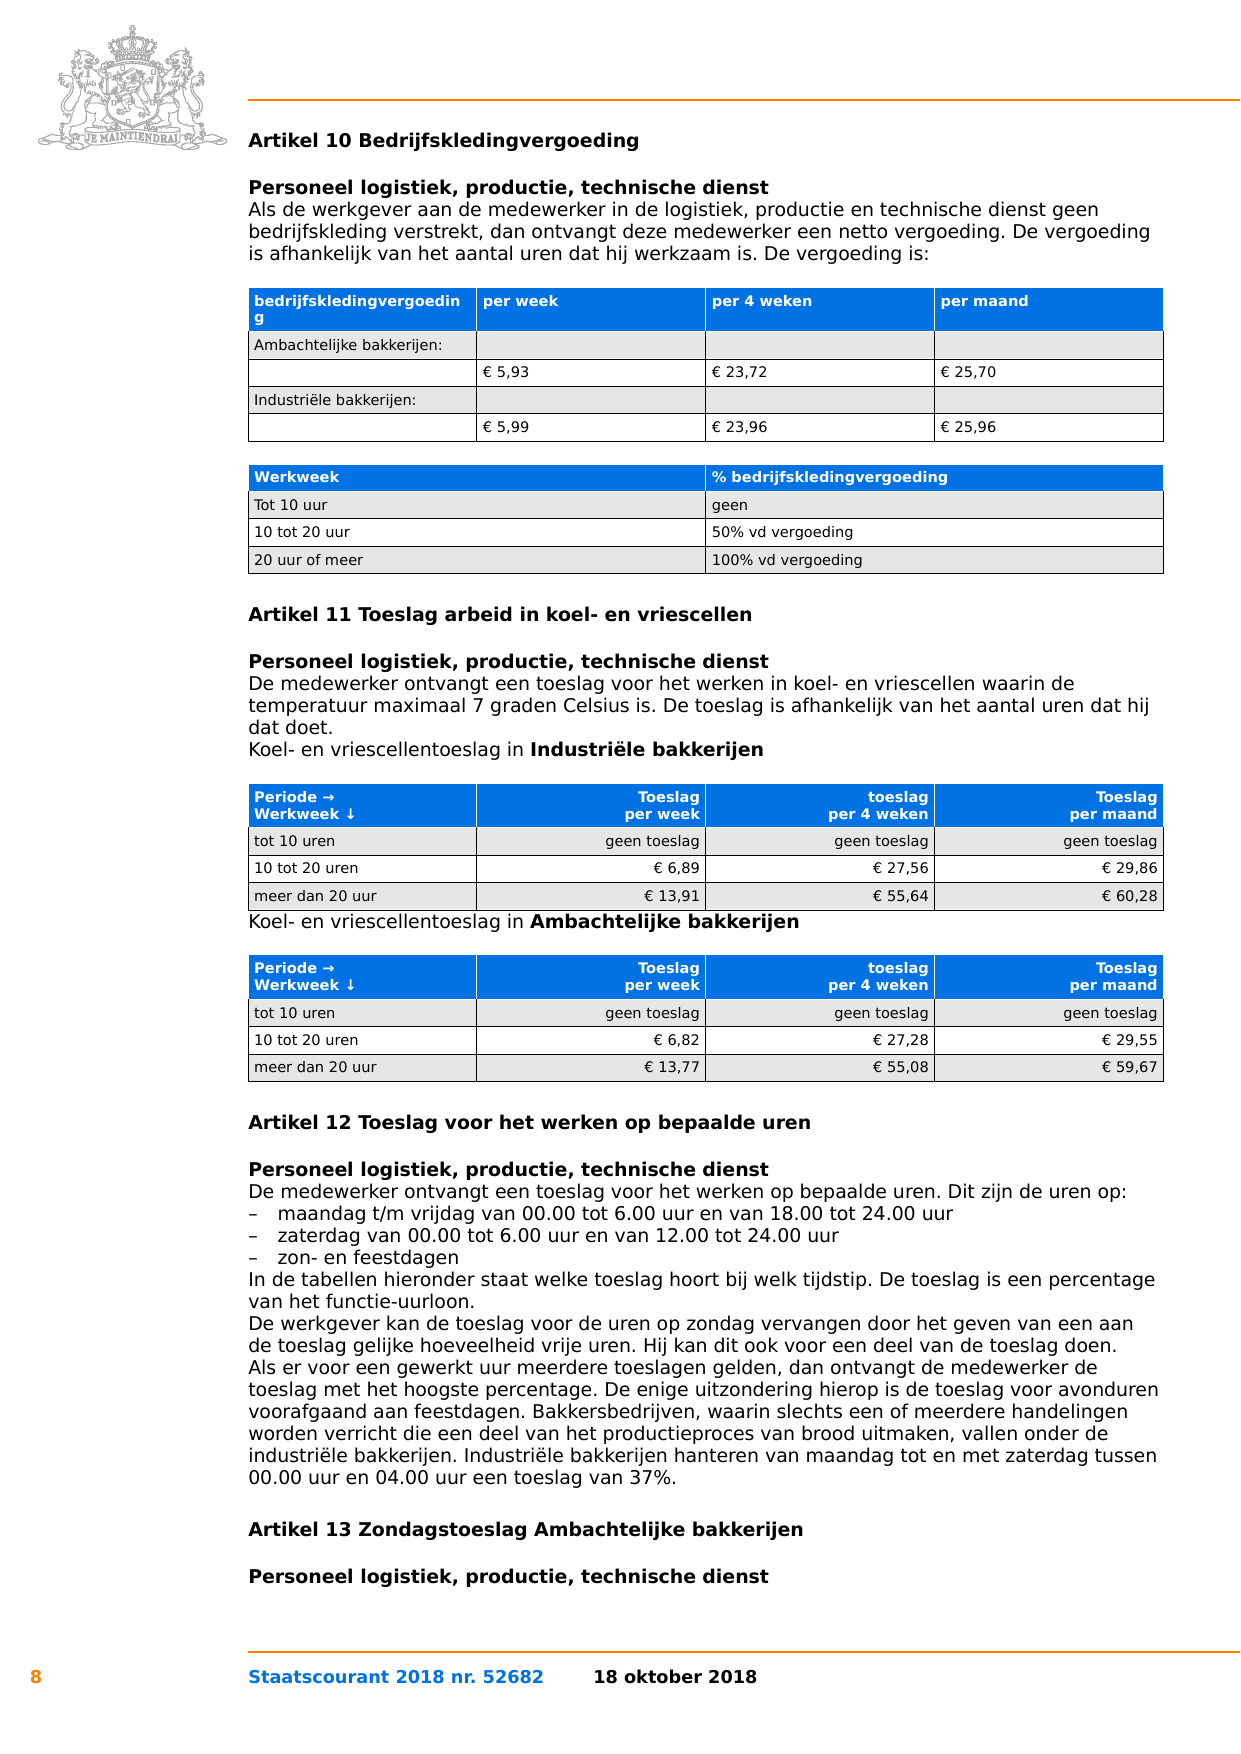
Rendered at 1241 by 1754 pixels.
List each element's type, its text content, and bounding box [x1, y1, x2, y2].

table_header Toeslag per week [477, 784, 705, 827]
table_header per maand [935, 288, 1163, 331]
table_cell 20 uur of meer [249, 547, 705, 573]
subtitle Artikel 12 Toeslag voor het werken op bepaalde uren [248, 1112, 1163, 1134]
table_cell Ambachtelijke bakkerijen: [249, 332, 476, 358]
table_cell geen [706, 492, 1163, 518]
table_cell [477, 332, 705, 358]
text In de tabellen hieronder staat welke toeslag hoort bij welk tijdstip. De toeslag is een percentage van het functie-uurloon. [248, 1269, 1163, 1313]
table_cell [477, 387, 705, 413]
text – zaterdag van 00.00 tot 6.00 uur en van 12.00 tot 24.00 uur [248, 1225, 1163, 1247]
table_cell € 6,89 [477, 856, 705, 882]
table_cell [249, 360, 476, 386]
table_cell € 5,99 [477, 414, 705, 441]
table_cell geen toeslag [935, 828, 1163, 855]
table_header bedrijfskledingvergoeding [249, 288, 476, 331]
table_cell € 59,67 [935, 1055, 1163, 1081]
text Als de werkgever aan de medewerker in de logistiek, productie en technische dienst geen bedrijfskleding verstrekt, dan ontvangt deze medewerker een netto vergoeding. De vergoeding is afhankelijk van het aantal uren dat hij werkzaam is. De vergoeding is: [248, 199, 1163, 265]
text De medewerker ontvangt een toeslag voor het werken op bepaalde uren. Dit zijn de uren op: [248, 1181, 1163, 1203]
table_header Periode → Werkweek ↓ [249, 784, 476, 827]
table_cell € 25,96 [935, 414, 1163, 441]
table_header per 4 weken [706, 288, 934, 331]
table_cell € 29,86 [935, 856, 1163, 882]
table_cell € 23,96 [706, 414, 934, 441]
table_cell tot 10 uren [249, 828, 476, 855]
text Personeel logistiek, productie, technische dienst [248, 1159, 1163, 1181]
table_cell meer dan 20 uur [249, 1055, 476, 1081]
table_cell € 5,93 [477, 360, 705, 386]
text Personeel logistiek, productie, technische dienst [248, 651, 1163, 673]
table_cell meer dan 20 uur [249, 883, 476, 909]
table_cell [706, 332, 934, 358]
table_cell geen toeslag [706, 1000, 934, 1026]
table_cell € 23,72 [706, 360, 934, 386]
table_cell 10 tot 20 uren [249, 1027, 476, 1053]
picture [38, 25, 227, 150]
subtitle Artikel 10 Bedrijfskledingvergoeding [248, 130, 1163, 152]
text – zon- en feestdagen [248, 1247, 1163, 1269]
table_cell tot 10 uren [249, 1000, 476, 1026]
table_cell geen toeslag [477, 1000, 705, 1026]
table_header Werkweek [249, 465, 705, 491]
table_cell € 6,82 [477, 1027, 705, 1053]
table_cell [935, 332, 1163, 358]
text Personeel logistiek, productie, technische dienst [248, 1566, 1163, 1588]
table_cell € 55,08 [706, 1055, 934, 1081]
table_header Periode → Werkweek ↓ [249, 955, 476, 999]
table_cell € 27,56 [706, 856, 934, 882]
table_cell € 55,64 [706, 883, 934, 909]
text – maandag t/m vrijdag van 00.00 tot 6.00 uur en van 18.00 tot 24.00 uur [248, 1203, 1163, 1225]
table_cell 10 tot 20 uur [249, 519, 705, 546]
table_cell € 25,70 [935, 360, 1163, 386]
table_cell € 29,55 [935, 1027, 1163, 1053]
table_cell Industriële bakkerijen: [249, 387, 476, 413]
table_cell [249, 414, 476, 441]
text Koel- en vriescellentoeslag in Ambachtelijke bakkerijen [248, 911, 1163, 932]
table_cell € 13,91 [477, 883, 705, 909]
table_cell € 27,28 [706, 1027, 934, 1053]
table_header toeslag per 4 weken [706, 955, 934, 999]
text De medewerker ontvangt een toeslag voor het werken in koel- en vriescellen waarin de temperatuur maximaal 7 graden Celsius is. De toeslag is afhankelijk van het aantal uren dat hij dat doet. [248, 673, 1163, 739]
table_cell geen toeslag [706, 828, 934, 855]
table_cell 100% vd vergoeding [706, 547, 1163, 573]
table_cell Tot 10 uur [249, 492, 705, 518]
text Koel- en vriescellentoeslag in Industriële bakkerijen [248, 739, 1163, 761]
subtitle Artikel 13 Zondagstoeslag Ambachtelijke bakkerijen [248, 1519, 1163, 1541]
text De werkgever kan de toeslag voor de uren op zondag vervangen door het geven van een aan de toeslag gelijke hoeveelheid vrije uren. Hij kan dit ook voor een deel van de toeslag doen. [248, 1313, 1163, 1357]
table_cell geen toeslag [935, 1000, 1163, 1026]
table_header Toeslag per week [477, 955, 705, 999]
table_header Toeslag per maand [935, 784, 1163, 827]
table_cell 50% vd vergoeding [706, 519, 1163, 546]
table_header toeslag per 4 weken [706, 784, 934, 827]
table_header per week [477, 288, 705, 331]
text Als er voor een gewerkt uur meerdere toeslagen gelden, dan ontvangt de medewerker de toeslag met het hoogste percentage. De enige uitzondering hierop is de toeslag voor avonduren voorafgaand aan feestdagen. Bakkersbedrijven, waarin slechts een of meerdere handelingen worden verricht die een deel van het productieproces van brood uitmaken, vallen onder de industriële bakkerijen. Industriële bakkerijen hanteren van maandag tot en met zaterdag tussen 00.00 uur en 04.00 uur een toeslag van 37%. [248, 1357, 1163, 1489]
table_cell geen toeslag [477, 828, 705, 855]
table_cell [935, 387, 1163, 413]
table_cell € 13,77 [477, 1055, 705, 1081]
subtitle Artikel 11 Toeslag arbeid in koel- en vriescellen [248, 604, 1163, 626]
table_cell € 60,28 [935, 883, 1163, 909]
table_cell 10 tot 20 uren [249, 856, 476, 882]
table_cell [706, 387, 934, 413]
table_header Toeslag per maand [935, 955, 1163, 999]
table_header % bedrijfskledingvergoeding [706, 465, 1163, 491]
text Personeel logistiek, productie, technische dienst [248, 177, 1163, 199]
